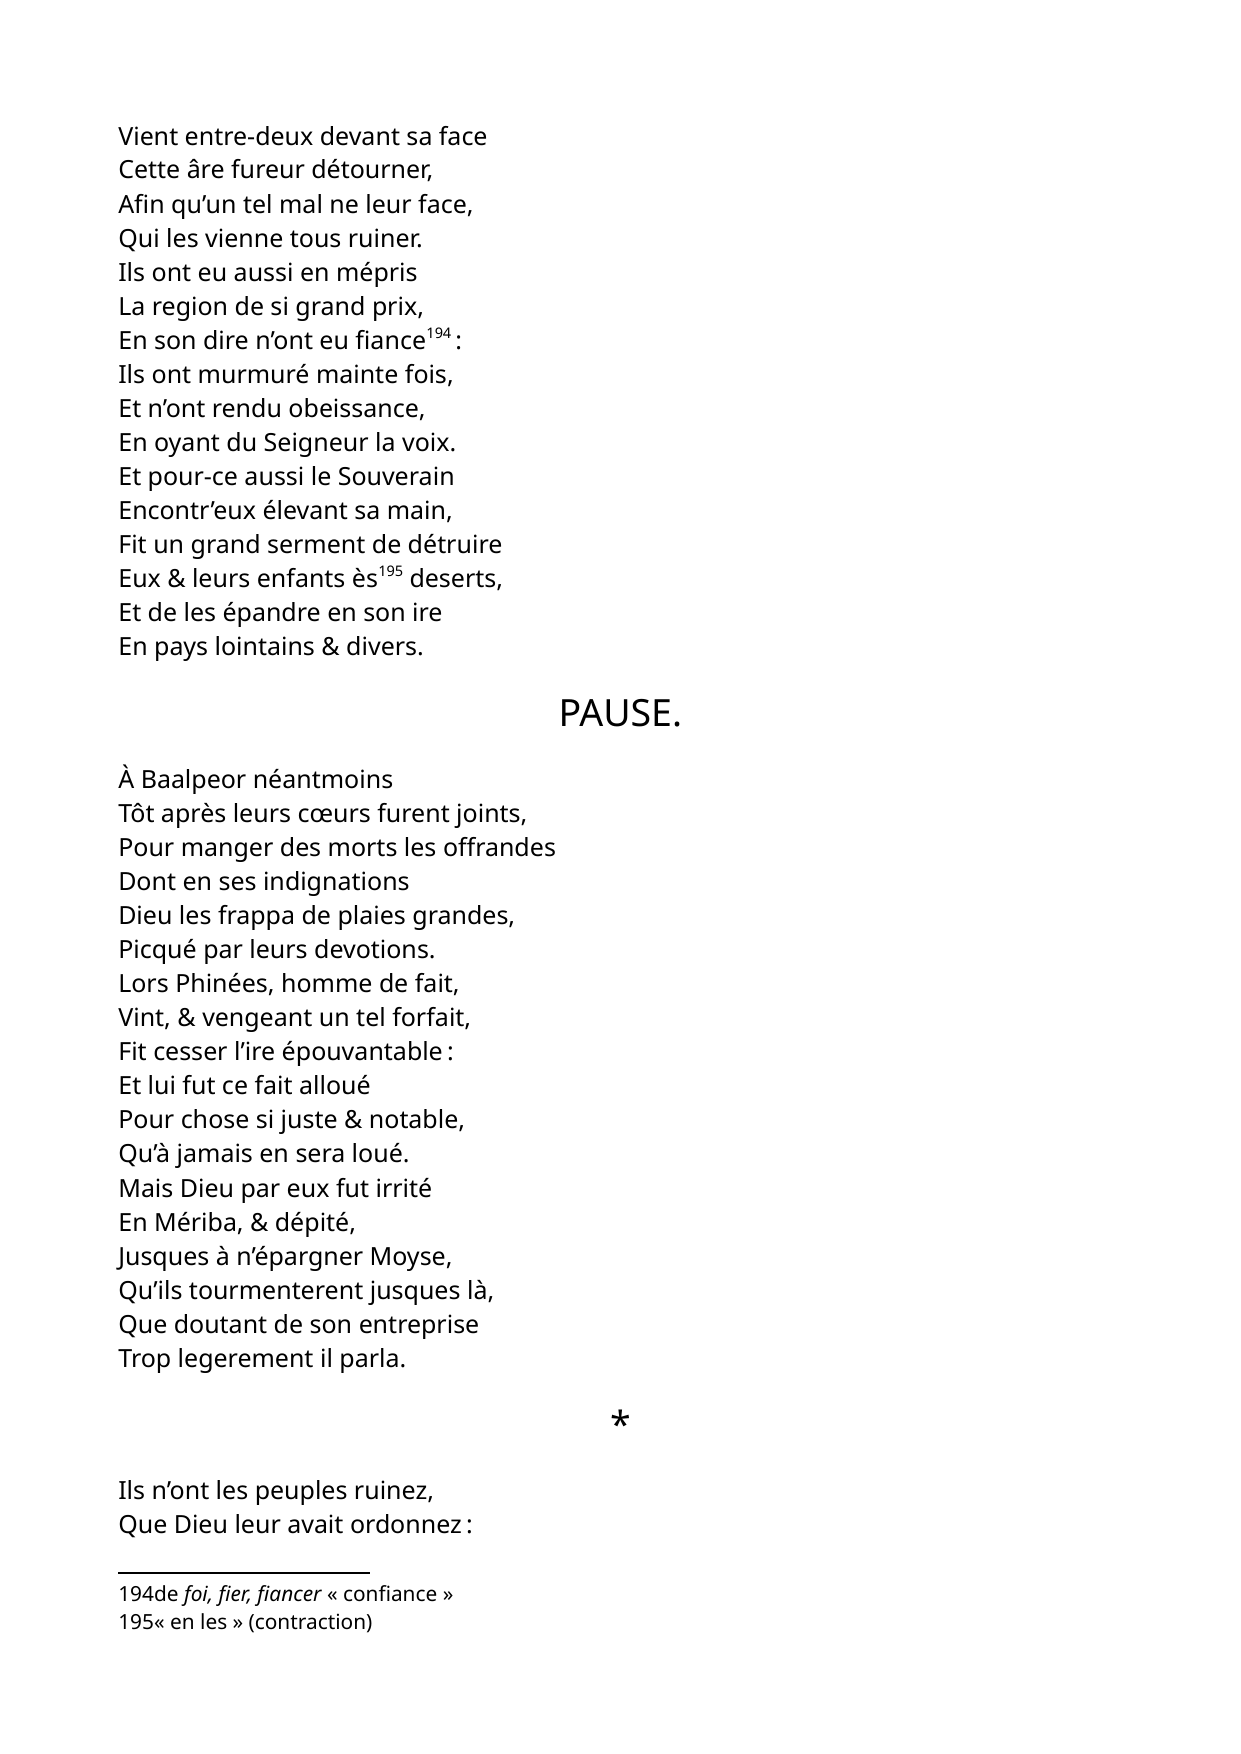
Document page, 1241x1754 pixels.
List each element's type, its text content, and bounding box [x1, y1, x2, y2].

text * [118, 1398, 1122, 1449]
text Trop legerement il parla. [118, 1341, 1122, 1374]
text Qu’à jamais en sera loué. [118, 1136, 1122, 1170]
text Fit cesser l’ire épouvantable : [118, 1034, 1122, 1068]
text Eux & leurs enfants ès deserts, [118, 561, 1122, 595]
text de foi, fier, fiancer « confiance » [118, 1579, 1122, 1607]
text Encontr’eux élevant sa main, [118, 493, 1122, 527]
text Et lui fut ce fait alloué [118, 1068, 1122, 1102]
text La region de si grand prix, [118, 288, 1122, 322]
text À Baalpeor néantmoins [118, 761, 1122, 796]
text En Mériba, & dépité, [118, 1204, 1122, 1238]
text Ils ont eu aussi en mépris [118, 254, 1122, 288]
text PAUSE. [118, 687, 1122, 738]
text En pays lointains & divers. [118, 629, 1122, 663]
text Mais Dieu par eux fut irrité [118, 1170, 1122, 1204]
text « en les » (contraction) [118, 1607, 1122, 1636]
text Vint, & vengeant un tel forfait, [118, 1000, 1122, 1034]
text Jusques à n’épargner Moyse, [118, 1238, 1122, 1272]
text Qui les vienne tous ruiner. [118, 220, 1122, 254]
text Et de les épandre en son ire [118, 595, 1122, 629]
text Ils n’ont les peuples ruinez, [118, 1473, 1122, 1507]
text Et pour-ce aussi le Souverain [118, 459, 1122, 493]
text En oyant du Seigneur la voix. [118, 425, 1122, 459]
text En son dire n’ont eu fiance : [118, 322, 1122, 357]
text Fit un grand serment de détruire [118, 527, 1122, 561]
text Que doutant de son entreprise [118, 1306, 1122, 1341]
text Dont en ses indignations [118, 864, 1122, 898]
text Et n’ont rendu obeissance, [118, 391, 1122, 425]
text Vient entre-deux devant sa face [118, 118, 1122, 152]
text Pour chose si juste & notable, [118, 1102, 1122, 1136]
text Qu’ils tourmenterent jusques là, [118, 1272, 1122, 1306]
text Lors Phinées, homme de fait, [118, 966, 1122, 1000]
text Afin qu’un tel mal ne leur face, [118, 186, 1122, 220]
text Tôt après leurs cœurs furent joints, [118, 796, 1122, 829]
text Cette âre fureur détourner, [118, 152, 1122, 186]
text Ils ont murmuré mainte fois, [118, 357, 1122, 391]
text Que Dieu leur avait ordonnez : [118, 1507, 1122, 1541]
text Picqué par leurs devotions. [118, 932, 1122, 966]
text Dieu les frappa de plaies grandes, [118, 898, 1122, 932]
text Pour manger des morts les offrandes [118, 829, 1122, 864]
